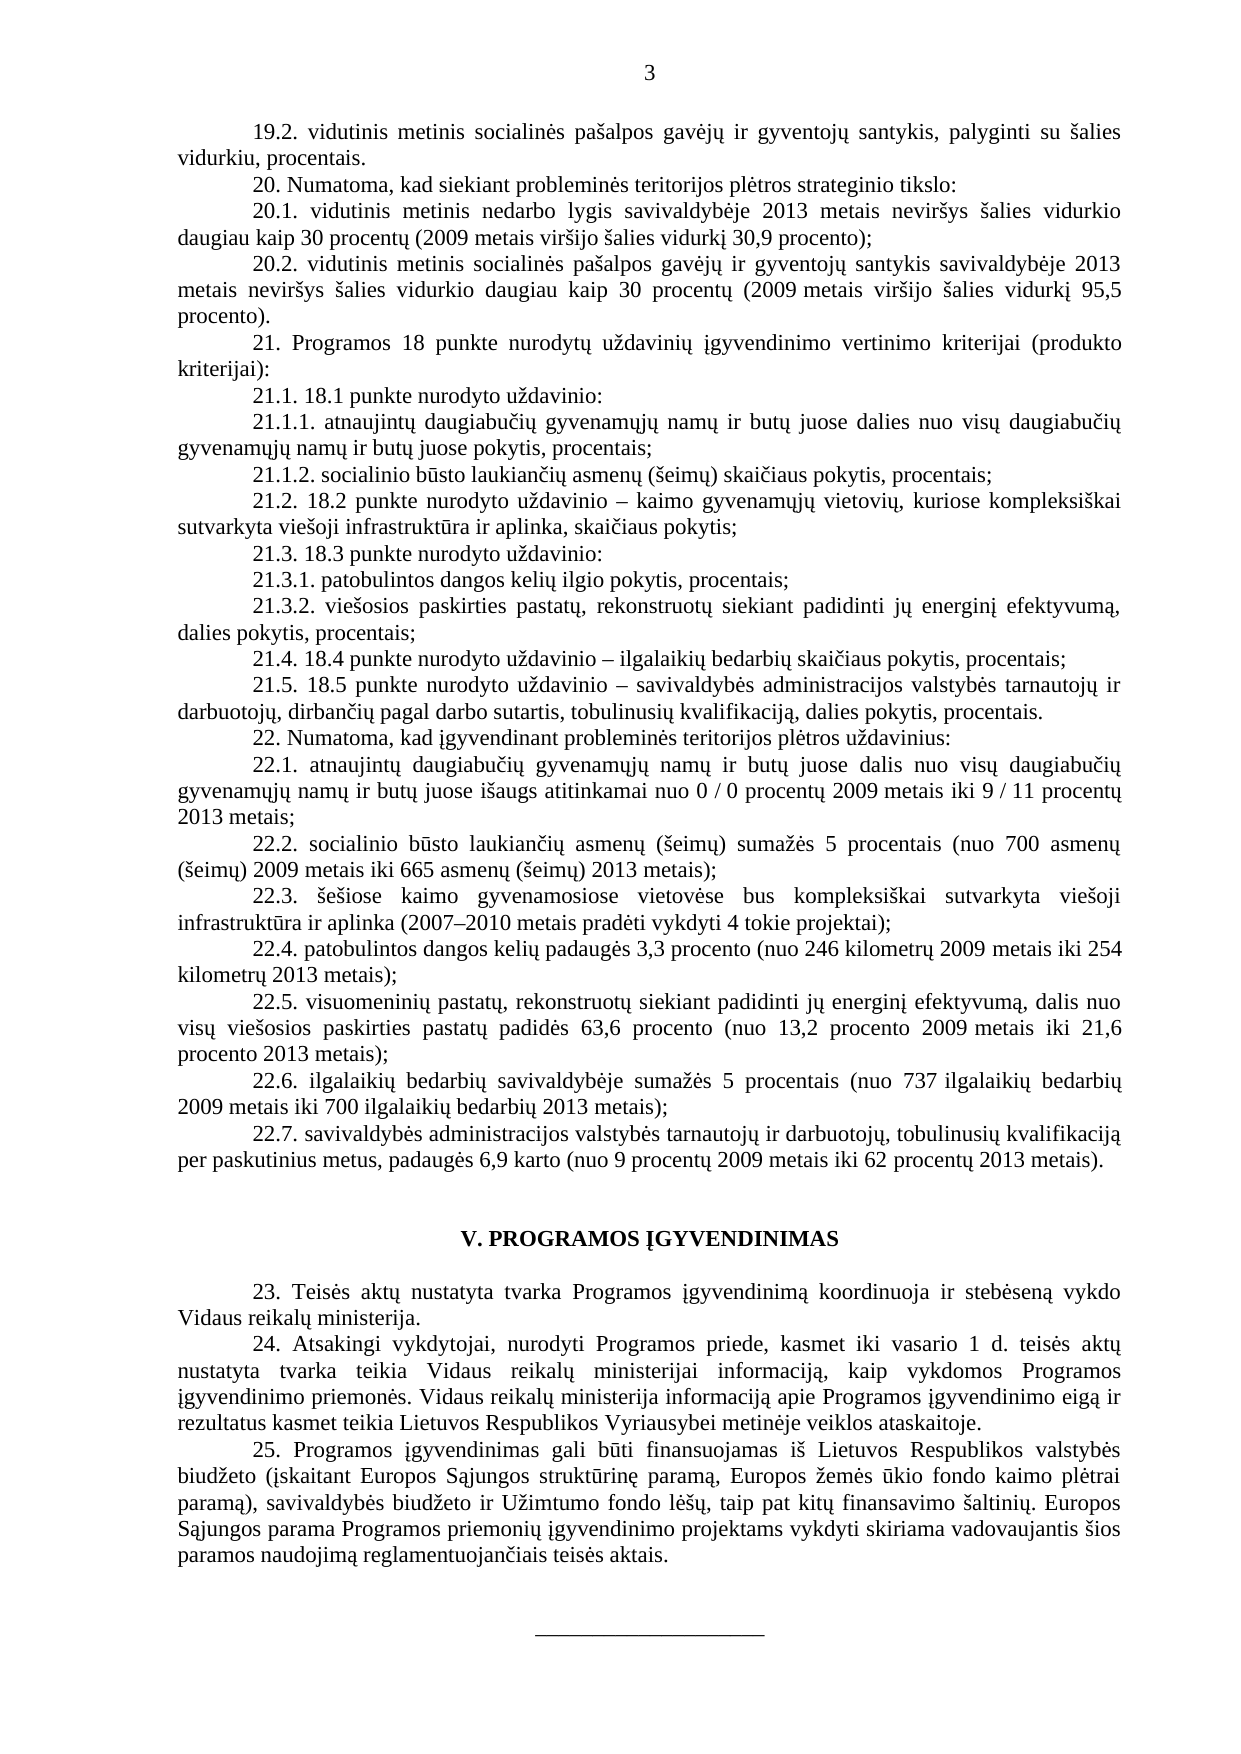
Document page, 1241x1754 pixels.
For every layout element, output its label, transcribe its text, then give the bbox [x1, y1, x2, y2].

subtitle 21.2. 18.2 punkte nurodyto uždavinio – kaimo gyvenamųjų vietovių, kuriose kompleksiškai sutvarkyta viešoji infrastruktūra ir aplinka, skaičiaus pokytis; [177, 487, 1122, 540]
subtitle 19.2. vidutinis metinis socialinės pašalpos gavėjų ir gyventojų santykis, palyginti su šalies vidurkiu, procentais. [177, 118, 1122, 171]
subtitle 21.1. 18.1 punkte nurodyto uždavinio: [177, 382, 1122, 408]
text 22.7. savivaldybės administracijos valstybės tarnautojų ir darbuotojų, tobulinusių kvalifikaciją per paskutinius metus, padaugės 6,9 karto (nuo 9 procentų 2009 metais iki 62 procentų 2013 metais). [177, 1119, 1122, 1172]
text 21. Programos 18 punkte nurodytų uždavinių įgyvendinimo vertinimo kriterijai (produkto kriterijai): [177, 329, 1122, 382]
text 21.5. 18.5 punkte nurodyto uždavinio – savivaldybės administracijos valstybės tarnautojų ir darbuotojų, dirbančių pagal darbo sutartis, tobulinusių kvalifikaciją, dalies pokytis, procentais. [177, 672, 1122, 724]
text –––––––––––––––––––– [177, 1620, 1122, 1647]
subtitle 21.3. 18.3 punkte nurodyto uždavinio: [177, 540, 1122, 566]
subtitle 20. Numatoma, kad siekiant probleminės teritorijos plėtros strateginio tikslo: [177, 171, 1122, 197]
text 24. Atsakingi vykdytojai, nurodyti Programos priede, kasmet iki vasario 1 d. teisės aktų nustatyta tvarka teikia Vidaus reikalų ministerijai informaciją, kaip vykdomos Programos įgyvendinimo priemonės. Vidaus reikalų ministerija informaciją apie Programos įgyvendinimo eigą ir rezultatus kasmet teikia Lietuvos Respublikos Vyriausybei metinėje veiklos ataskaitoje. [177, 1330, 1122, 1436]
text 22.6. ilgalaikių bedarbių savivaldybėje sumažės 5 procentais (nuo 737 ilgalaikių bedarbių 2009 metais iki 700 ilgalaikių bedarbių 2013 metais); [177, 1067, 1122, 1119]
text 22.3. šešiose kaimo gyvenamosiose vietovėse bus kompleksiškai sutvarkyta viešoji infrastruktūra ir aplinka (2007–2010 metais pradėti vykdyti 4 tokie projektai); [177, 882, 1122, 935]
subtitle 20.1. vidutinis metinis nedarbo lygis savivaldybėje 2013 metais neviršys šalies vidurkio daugiau kaip 30 procentų (2009 metais viršijo šalies vidurkį 30,9 procento); [177, 197, 1122, 250]
subtitle 21.1.1. atnaujintų daugiabučių gyvenamųjų namų ir butų juose dalies nuo visų daugiabučių gyvenamųjų namų ir butų juose pokytis, procentais; [177, 408, 1122, 461]
text 25. Programos įgyvendinimas gali būti finansuojamas iš Lietuvos Respublikos valstybės biudžeto (įskaitant Europos Sąjungos struktūrinę paramą, Europos žemės ūkio fondo kaimo plėtrai paramą), savivaldybės biudžeto ir Užimtumo fondo lėšų, taip pat kitų finansavimo šaltinių. Europos Sąjungos parama Programos priemonių įgyvendinimo projektams vykdyti skiriama vadovaujantis šios paramos naudojimą reglamentuojančiais teisės aktais. [177, 1436, 1122, 1568]
text 22.5. visuomeninių pastatų, rekonstruotų siekiant padidinti jų energinį efektyvumą, dalis nuo visų viešosios paskirties pastatų padidės 63,6 procento (nuo 13,2 procento 2009 metais iki 21,6 procento 2013 metais); [177, 988, 1122, 1067]
subtitle 20.2. vidutinis metinis socialinės pašalpos gavėjų ir gyventojų santykis savivaldybėje 2013 metais neviršys šalies vidurkio daugiau kaip 30 procentų (2009 metais viršijo šalies vidurkį 95,5 procento). [177, 250, 1122, 329]
subtitle V. PROGRAMOS ĮGYVENDINIMAS [177, 1225, 1122, 1251]
subtitle 21.3.1. patobulintos dangos kelių ilgio pokytis, procentais; [177, 566, 1122, 592]
text 22. Numatoma, kad įgyvendinant probleminės teritorijos plėtros uždavinius: [177, 724, 1122, 751]
subtitle 21.1.2. socialinio būsto laukiančių asmenų (šeimų) skaičiaus pokytis, procentais; [177, 461, 1122, 487]
subtitle 21.4. 18.4 punkte nurodyto uždavinio – ilgalaikių bedarbių skaičiaus pokytis, procentais; [177, 645, 1122, 672]
text 22.4. patobulintos dangos kelių padaugės 3,3 procento (nuo 246 kilometrų 2009 metais iki 254 kilometrų 2013 metais); [177, 935, 1122, 988]
text 23. Teisės aktų nustatyta tvarka Programos įgyvendinimą koordinuoja ir stebėseną vykdo Vidaus reikalų ministerija. [177, 1278, 1122, 1330]
text 22.1. atnaujintų daugiabučių gyvenamųjų namų ir butų juose dalis nuo visų daugiabučių gyvenamųjų namų ir butų juose išaugs atitinkamai nuo 0 / 0 procentų 2009 metais iki 9 / 11 procentų 2013 metais; [177, 751, 1122, 830]
text 22.2. socialinio būsto laukiančių asmenų (šeimų) sumažės 5 procentais (nuo 700 asmenų (šeimų) 2009 metais iki 665 asmenų (šeimų) 2013 metais); [177, 830, 1122, 882]
subtitle 21.3.2. viešosios paskirties pastatų, rekonstruotų siekiant padidinti jų energinį efektyvumą, dalies pokytis, procentais; [177, 592, 1122, 645]
